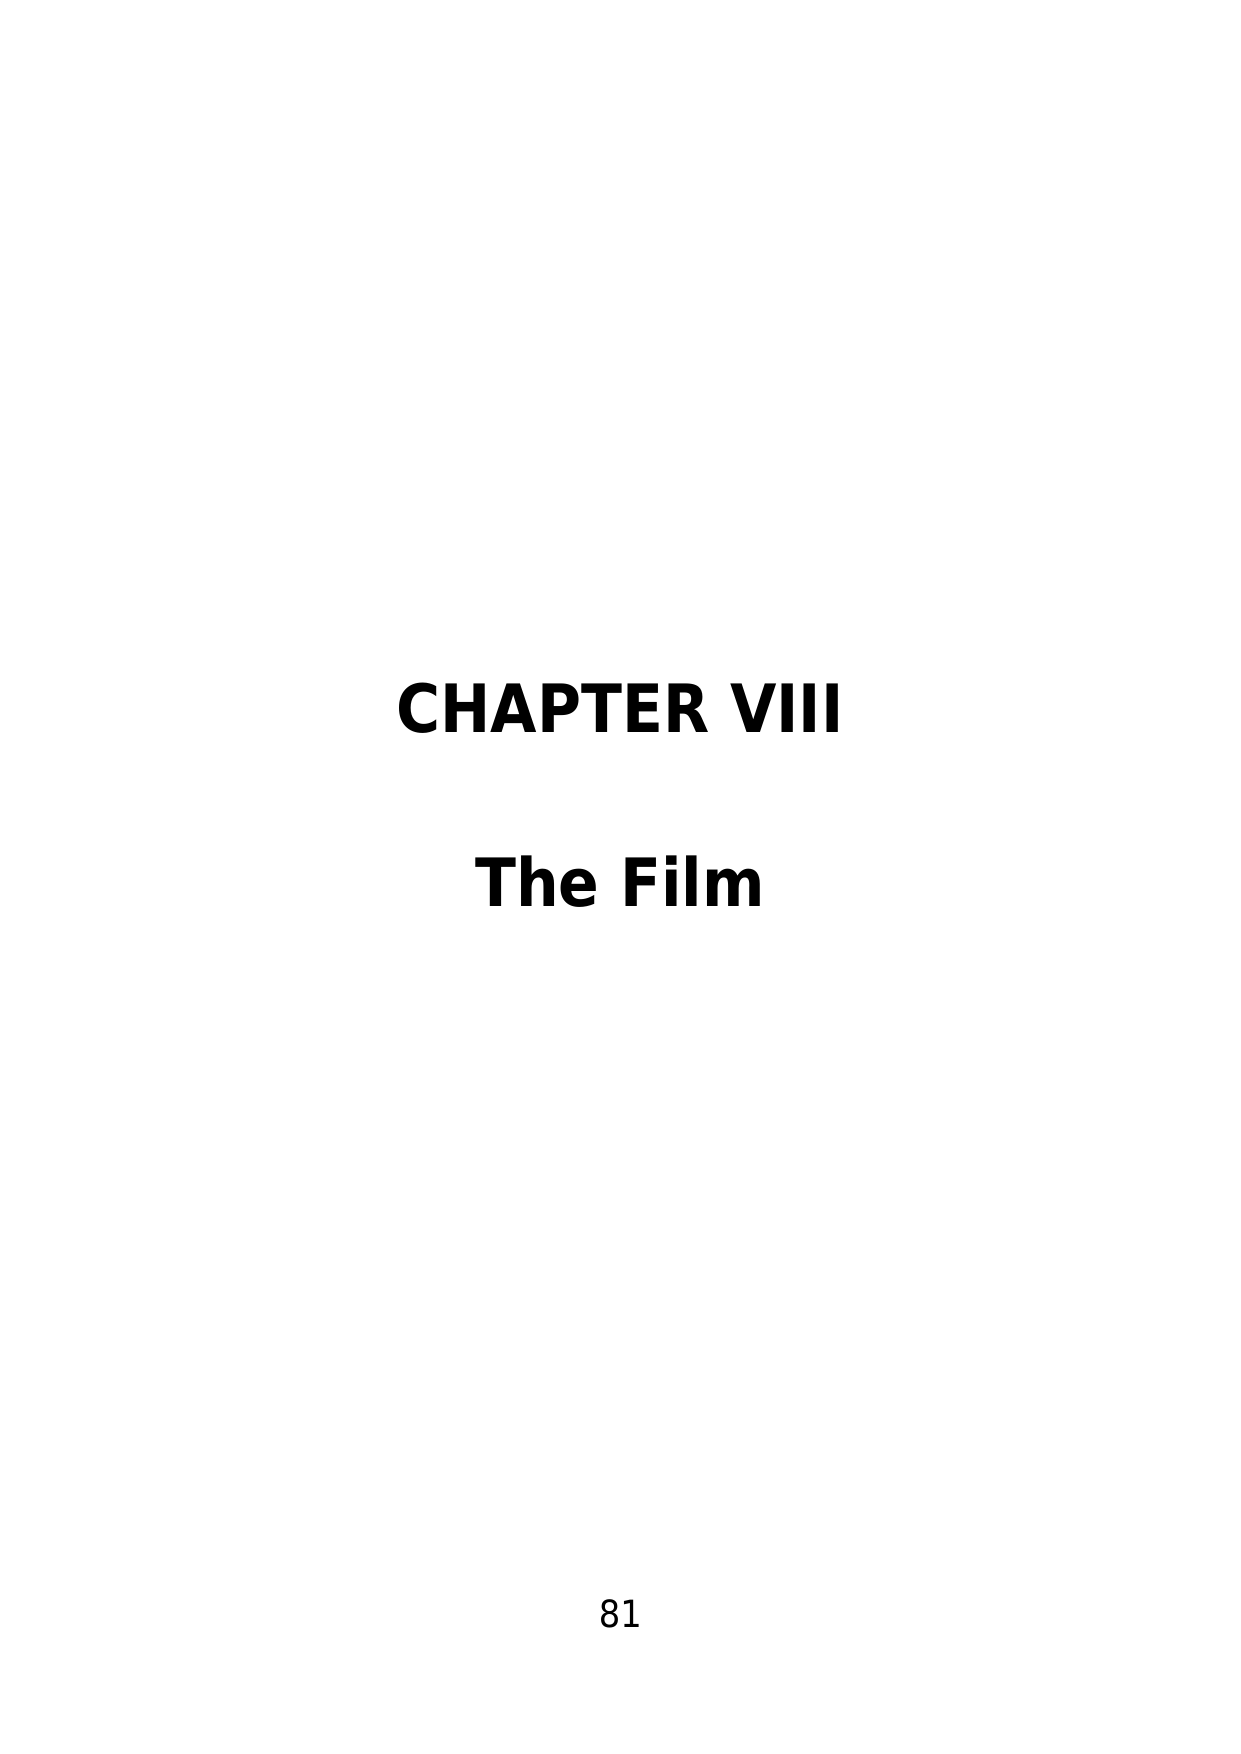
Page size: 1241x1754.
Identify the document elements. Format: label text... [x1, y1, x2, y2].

text CHAPTER VIII [118, 670, 1122, 748]
text The Film [118, 844, 1122, 922]
